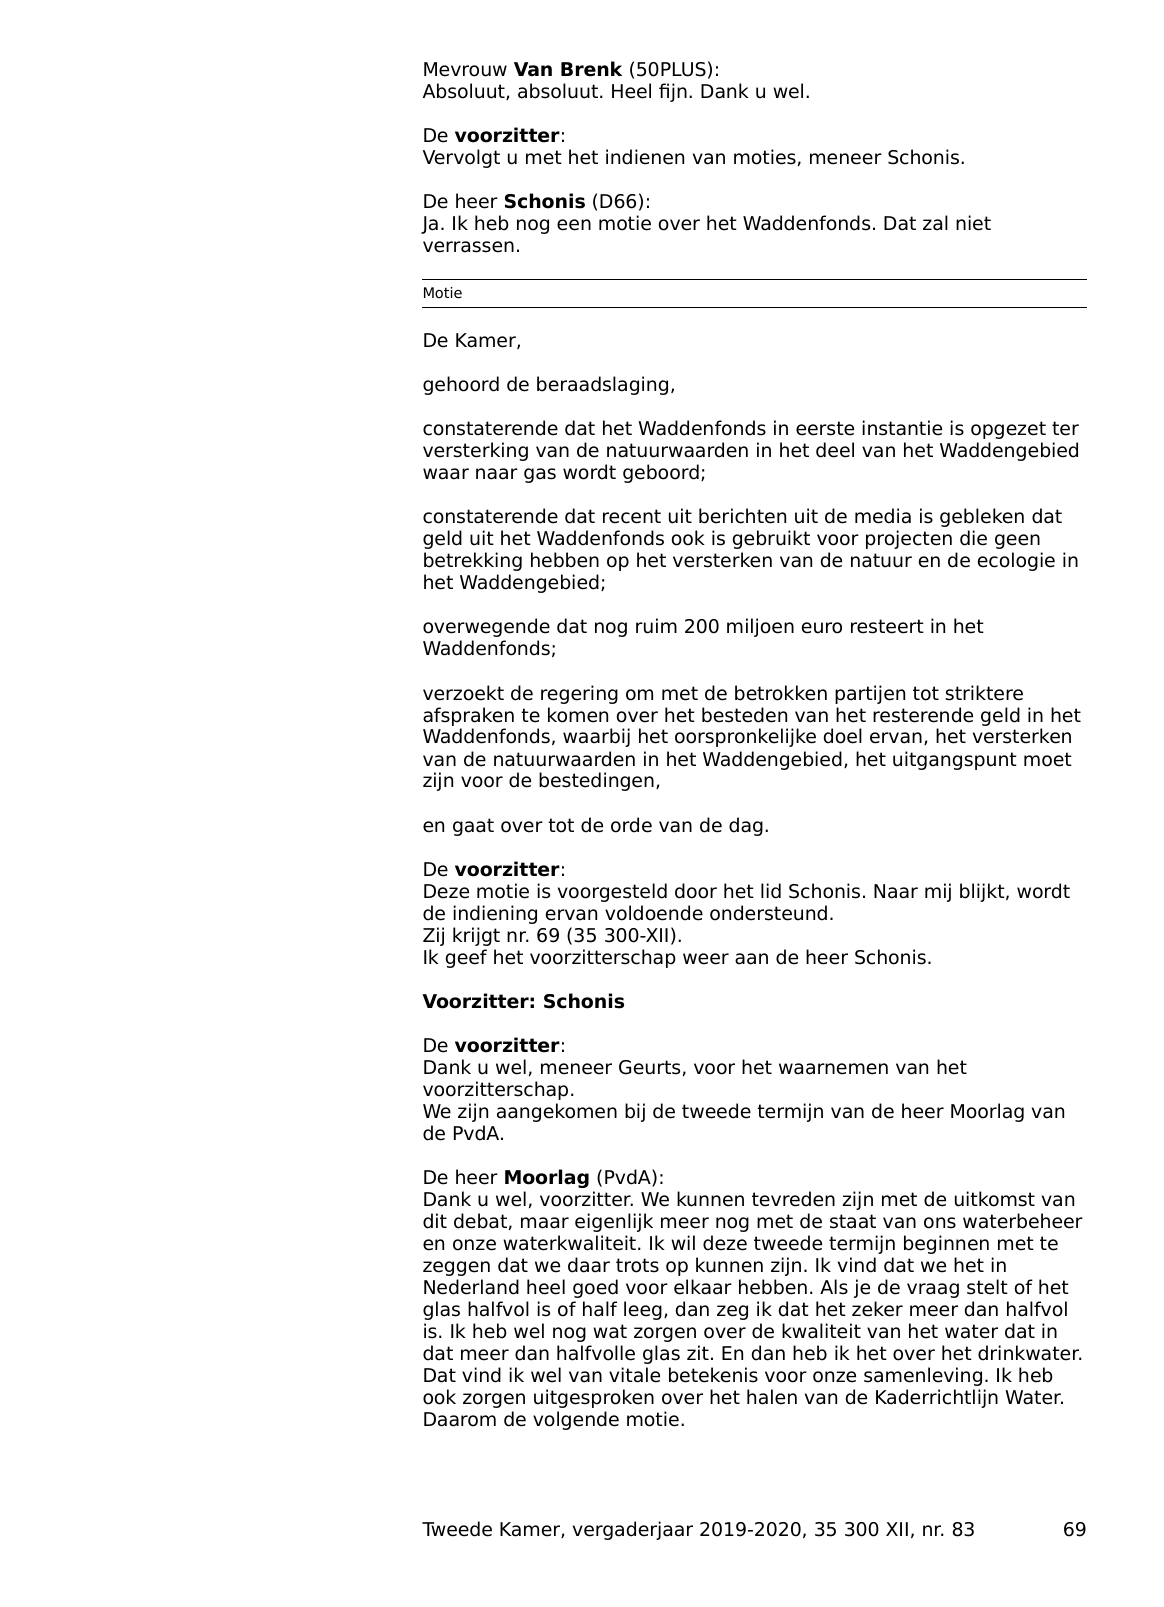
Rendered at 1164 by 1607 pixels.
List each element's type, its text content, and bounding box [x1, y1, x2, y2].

text Zij krijgt nr. 69 (35 300-XII). [422, 925, 1087, 947]
text constaterende dat recent uit berichten uit de media is gebleken dat geld uit het Waddenfonds ook is gebruikt voor projecten die geen betrekking hebben op het versterken van de natuur en de ecologie in het Waddengebied; [422, 506, 1087, 594]
text De voorzitter: [422, 859, 1087, 881]
text Mevrouw Van Brenk (50PLUS): [422, 59, 1087, 81]
text De heer Moorlag (PvdA): [422, 1167, 1087, 1189]
text en gaat over tot de orde van de dag. [422, 814, 1087, 837]
text overwegende dat nog ruim 200 miljoen euro resteert in het Waddenfonds; [422, 616, 1087, 660]
text Absoluut, absoluut. Heel fijn. Dank u wel. [422, 81, 1087, 103]
text De voorzitter: [422, 125, 1087, 147]
text De voorzitter: [422, 1035, 1087, 1057]
text Dank u wel, voorzitter. We kunnen tevreden zijn met de uitkomst van dit debat, maar eigenlijk meer nog met de staat van ons waterbeheer en onze waterkwaliteit. Ik wil deze tweede termijn beginnen met te zeggen dat we daar trots op kunnen zijn. Ik vind dat we het in Nederland heel goed voor elkaar hebben. Als je de vraag stelt of het glas halfvol is of half leeg, dan zeg ik dat het zeker meer dan halfvol is. Ik heb wel nog wat zorgen over de kwaliteit van het water dat in dat meer dan halfvolle glas zit. En dan heb ik het over het drinkwater. Dat vind ik wel van vitale betekenis voor onze samenleving. Ik heb ook zorgen uitgesproken over het halen van de Kaderrichtlijn Water. Daarom de volgende motie. [422, 1189, 1087, 1431]
text Deze motie is voorgesteld door het lid Schonis. Naar mij blijkt, wordt de indiening ervan voldoende ondersteund. [422, 881, 1087, 925]
text Ja. Ik heb nog een motie over het Waddenfonds. Dat zal niet verrassen. [422, 213, 1087, 257]
text De Kamer, [422, 330, 1087, 352]
table_header Motie [422, 280, 1087, 307]
text Vervolgt u met het indienen van moties, meneer Schonis. [422, 147, 1087, 169]
text Ik geef het voorzitterschap weer aan de heer Schonis. [422, 947, 1087, 969]
text constaterende dat het Waddenfonds in eerste instantie is opgezet ter versterking van de natuurwaarden in het deel van het Waddengebied waar naar gas wordt geboord; [422, 418, 1087, 484]
text We zijn aangekomen bij de tweede termijn van de heer Moorlag van de PvdA. [422, 1101, 1087, 1145]
text De heer Schonis (D66): [422, 191, 1087, 213]
text verzoekt de regering om met de betrokken partijen tot striktere afspraken te komen over het besteden van het resterende geld in het Waddenfonds, waarbij het oorspronkelijke doel ervan, het versterken van de natuurwaarden in het Waddengebied, het uitgangspunt moet zijn voor de bestedingen, [422, 682, 1087, 792]
text gehoord de beraadslaging, [422, 374, 1087, 396]
text Dank u wel, meneer Geurts, voor het waarnemen van het voorzitterschap. [422, 1057, 1087, 1101]
subtitle Voorzitter: Schonis [422, 991, 1087, 1013]
